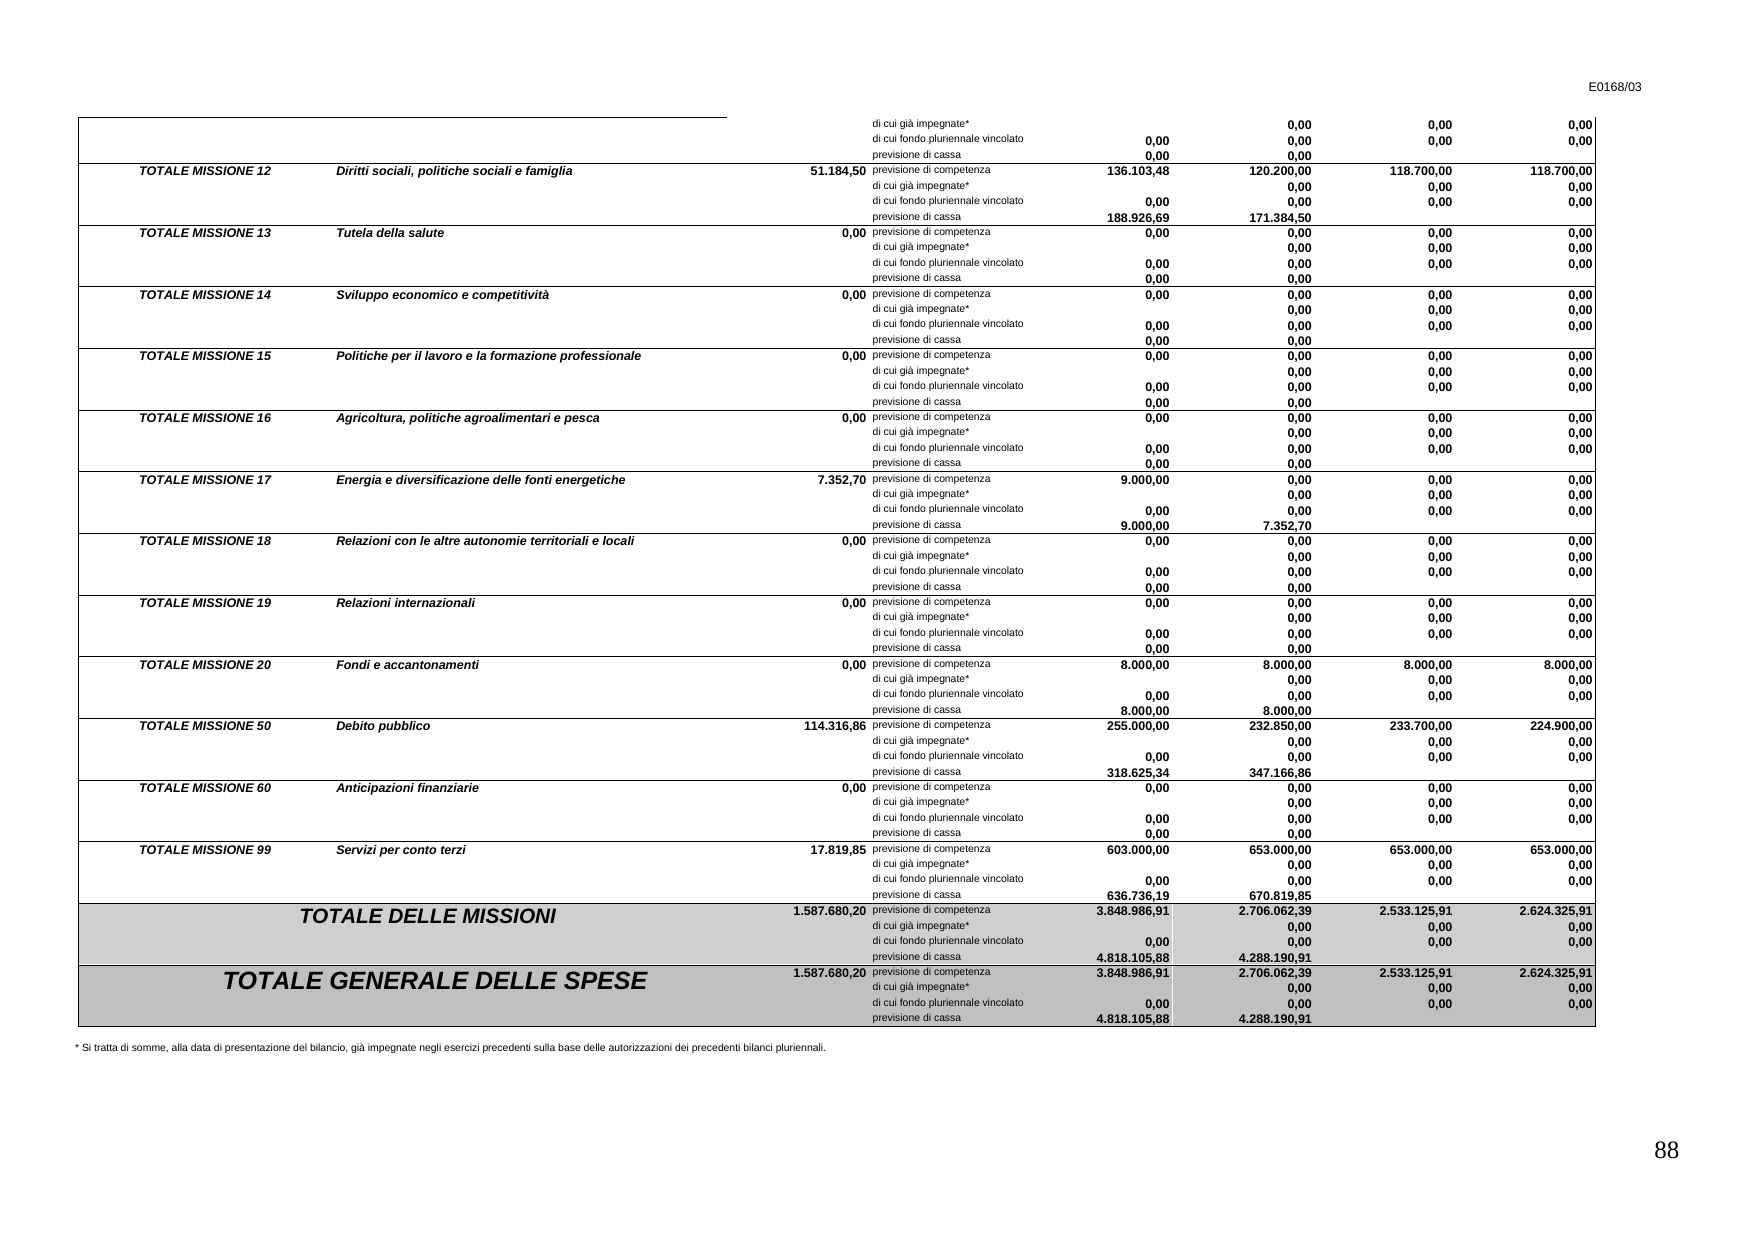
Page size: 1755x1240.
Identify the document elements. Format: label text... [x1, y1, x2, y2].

table_cell [1455, 394, 1595, 409]
table_cell 0,00 [1032, 379, 1172, 394]
table_cell [1455, 518, 1595, 533]
table_cell 118.700,00 [1455, 164, 1595, 178]
table_cell 0,00 [1315, 363, 1455, 379]
table_cell 0,00 [1173, 826, 1315, 841]
table_cell 0,00 [1173, 502, 1315, 517]
table_cell [727, 317, 869, 332]
table_cell [1032, 117, 1172, 132]
table_cell [727, 425, 869, 440]
table_cell [1032, 672, 1172, 687]
table_cell 0,00 [1315, 411, 1455, 425]
table_cell [1032, 178, 1172, 194]
table_cell 0,00 [1455, 132, 1595, 147]
table_cell 0,00 [1173, 333, 1315, 348]
table_cell di cui fondo pluriennale vincolato [869, 440, 1032, 456]
table_cell 4.288.190,91 [1173, 1011, 1315, 1026]
table_cell previsione di cassa [869, 579, 1032, 594]
table_cell 0,00 [1455, 226, 1595, 240]
table_cell di cui già impegnate* [869, 857, 1032, 872]
table_cell 8.000,00 [1315, 657, 1455, 672]
table_cell [1032, 610, 1172, 625]
table_cell di cui fondo pluriennale vincolato [869, 934, 1032, 949]
table_cell 0,00 [1173, 240, 1315, 255]
table_cell di cui già impegnate* [869, 795, 1032, 810]
table_cell TOTALE MISSIONE 16 [79, 411, 333, 471]
table_cell [727, 255, 869, 271]
table_cell 0,00 [1315, 255, 1455, 271]
table_cell 0,00 [1455, 596, 1595, 610]
table_cell [79, 904, 130, 964]
table_cell [1455, 826, 1595, 841]
table_cell 0,00 [1315, 178, 1455, 194]
table_cell 0,00 [1173, 317, 1315, 332]
table_cell [727, 995, 869, 1011]
table_cell 0,00 [1455, 548, 1595, 564]
table_cell [1455, 949, 1595, 964]
table_cell 0,00 [1032, 194, 1172, 209]
table_cell TOTALE MISSIONE 20 [79, 657, 333, 718]
table_cell [727, 394, 869, 409]
table_cell [1315, 703, 1455, 718]
table_cell [79, 118, 333, 163]
table_cell 0,00 [1032, 781, 1172, 795]
table_cell 0,00 [1032, 271, 1172, 286]
table_cell 0,00 [1315, 980, 1455, 995]
table_cell [1315, 826, 1455, 841]
table_cell 0,00 [1173, 610, 1315, 625]
table_cell [1455, 888, 1595, 903]
table_cell 0,00 [1315, 596, 1455, 610]
table_cell [1455, 456, 1595, 471]
table_cell di cui fondo pluriennale vincolato [869, 687, 1032, 702]
table_cell 0,00 [1455, 287, 1595, 302]
table_cell [1315, 394, 1455, 409]
table_cell [727, 564, 869, 579]
table_cell [727, 949, 869, 964]
table_cell di cui già impegnate* [869, 610, 1032, 625]
table_cell previsione di cassa [869, 1011, 1032, 1026]
table_cell Politiche per il lavoro e la formazione professionale [333, 349, 727, 409]
table_cell 0,00 [1315, 502, 1455, 517]
table_cell 2.624.325,91 [1455, 904, 1595, 918]
table_cell 0,00 [1032, 255, 1172, 271]
table_cell 0,00 [1455, 411, 1595, 425]
table_cell TOTALE DELLE MISSIONI [130, 904, 727, 964]
table_cell 0,00 [1032, 317, 1172, 332]
table_cell [727, 980, 869, 995]
table_cell [727, 271, 869, 286]
table_cell di cui già impegnate* [869, 548, 1032, 564]
table_cell 0,00 [1455, 255, 1595, 271]
table_cell 1.587.680,20 [727, 904, 869, 918]
table_cell 0,00 [1173, 287, 1315, 302]
table_cell [727, 764, 869, 779]
table_cell 7.352,70 [1173, 518, 1315, 533]
table_cell 0,00 [1315, 733, 1455, 749]
table_cell 0,00 [1173, 995, 1315, 1011]
table_cell 0,00 [1315, 564, 1455, 579]
table_cell [727, 826, 869, 841]
table_cell 0,00 [1173, 687, 1315, 702]
table_cell 0,00 [727, 781, 869, 795]
table_cell [1315, 641, 1455, 656]
table_cell [727, 518, 869, 533]
table_cell [1315, 1011, 1455, 1026]
table_cell 51.184,50 [727, 164, 869, 178]
table_cell [727, 178, 869, 194]
table_cell 0,00 [1032, 349, 1172, 363]
table_cell 0,00 [727, 657, 869, 672]
table_cell 0,00 [1455, 795, 1595, 810]
table_cell 0,00 [1173, 271, 1315, 286]
table_cell [727, 703, 869, 718]
table_cell 0,00 [1173, 534, 1315, 548]
table_cell 0,00 [1315, 672, 1455, 687]
table_cell 0,00 [1032, 995, 1172, 1011]
table_cell 0,00 [1455, 472, 1595, 487]
table_cell Agricoltura, politiche agroalimentari e pesca [333, 411, 727, 471]
table_cell previsione di competenza [869, 226, 1032, 240]
table_cell 8.000,00 [1032, 657, 1172, 672]
table_cell [1032, 918, 1172, 934]
table_cell 0,00 [1032, 687, 1172, 702]
table_cell 0,00 [1455, 995, 1595, 1011]
table_cell TOTALE MISSIONE 99 [79, 842, 333, 903]
table_cell TOTALE MISSIONE 17 [79, 472, 333, 533]
table_cell previsione di cassa [869, 949, 1032, 964]
table_cell previsione di competenza [869, 719, 1032, 733]
table_cell 653.000,00 [1315, 842, 1455, 857]
table_cell previsione di competenza [869, 966, 1032, 980]
table_cell [727, 1011, 869, 1026]
table_cell [727, 687, 869, 702]
table_cell 0,00 [1315, 934, 1455, 949]
table_cell di cui fondo pluriennale vincolato [869, 132, 1032, 147]
table_cell 0,00 [1315, 548, 1455, 564]
table_cell previsione di cassa [869, 271, 1032, 286]
table_cell 9.000,00 [1032, 518, 1172, 533]
table_cell 0,00 [1173, 857, 1315, 872]
table_cell [727, 363, 869, 379]
table_cell 0,00 [1315, 472, 1455, 487]
table_cell 653.000,00 [1455, 842, 1595, 857]
table_cell 0,00 [1315, 240, 1455, 255]
table_cell 0,00 [1455, 749, 1595, 764]
table_cell [1315, 949, 1455, 964]
table_cell 0,00 [1455, 810, 1595, 826]
table_cell 0,00 [1173, 564, 1315, 579]
table_cell [1455, 764, 1595, 779]
table_cell Sviluppo economico e competitività [333, 287, 727, 348]
table_cell 2.706.062,39 [1173, 904, 1315, 918]
table_cell [1315, 209, 1455, 224]
table_cell 0,00 [1173, 980, 1315, 995]
table_cell di cui fondo pluriennale vincolato [869, 749, 1032, 764]
table_cell 0,00 [1173, 733, 1315, 749]
table_cell [1315, 456, 1455, 471]
table_cell 0,00 [1455, 317, 1595, 332]
table_cell 0,00 [1173, 625, 1315, 641]
table_cell 0,00 [1315, 810, 1455, 826]
table_cell 0,00 [1173, 349, 1315, 363]
table_cell 0,00 [1173, 795, 1315, 810]
table_cell previsione di cassa [869, 641, 1032, 656]
table_cell di cui già impegnate* [869, 980, 1032, 995]
table_cell Relazioni con le altre autonomie territoriali e locali [333, 534, 727, 594]
table_cell 0,00 [1315, 625, 1455, 641]
table_cell [1032, 425, 1172, 440]
table_cell previsione di competenza [869, 411, 1032, 425]
table_cell [1032, 240, 1172, 255]
table_cell 0,00 [1455, 872, 1595, 887]
table_cell [727, 240, 869, 255]
table_cell [727, 456, 869, 471]
table_cell previsione di competenza [869, 164, 1032, 178]
table_cell [727, 749, 869, 764]
table_cell 9.000,00 [1032, 472, 1172, 487]
table_cell 0,00 [1455, 625, 1595, 641]
table_cell 0,00 [1032, 579, 1172, 594]
table_cell 0,00 [1032, 394, 1172, 409]
table_cell TOTALE MISSIONE 19 [79, 596, 333, 656]
table_cell previsione di competenza [869, 287, 1032, 302]
table_cell 0,00 [1315, 226, 1455, 240]
table_cell 0,00 [1173, 394, 1315, 409]
table_cell 120.200,00 [1173, 164, 1315, 178]
table_cell 0,00 [1173, 918, 1315, 934]
table_cell 0,00 [1455, 857, 1595, 872]
table_cell 0,00 [1315, 425, 1455, 440]
table_cell 0,00 [1173, 596, 1315, 610]
table_cell previsione di cassa [869, 394, 1032, 409]
table_cell 0,00 [1315, 795, 1455, 810]
table_cell 0,00 [1315, 117, 1455, 132]
table_cell di cui fondo pluriennale vincolato [869, 625, 1032, 641]
table_cell [727, 333, 869, 348]
table_cell 118.700,00 [1315, 164, 1455, 178]
table_cell [727, 209, 869, 224]
table_cell 0,00 [1455, 487, 1595, 502]
table_cell 0,00 [1173, 194, 1315, 209]
table_cell [333, 118, 727, 163]
table_cell 0,00 [1455, 194, 1595, 209]
table_cell 0,00 [1315, 349, 1455, 363]
table_cell 0,00 [1315, 302, 1455, 317]
table_cell 2.533.125,91 [1315, 904, 1455, 918]
table_cell previsione di competenza [869, 472, 1032, 487]
table_cell 0,00 [1032, 534, 1172, 548]
table_cell di cui fondo pluriennale vincolato [869, 317, 1032, 332]
table_cell [727, 872, 869, 887]
table_cell di cui già impegnate* [869, 487, 1032, 502]
table_cell 0,00 [1455, 733, 1595, 749]
table_cell 0,00 [1315, 781, 1455, 795]
table_cell [1032, 795, 1172, 810]
table_cell Diritti sociali, politiche sociali e famiglia [333, 164, 727, 224]
table_cell [727, 795, 869, 810]
table_cell 0,00 [1173, 749, 1315, 764]
table_cell [727, 148, 869, 163]
table_cell [1315, 518, 1455, 533]
table_cell 0,00 [1173, 226, 1315, 240]
table_cell 0,00 [1173, 872, 1315, 887]
table_cell 0,00 [1455, 117, 1595, 132]
table_cell 0,00 [1032, 934, 1172, 949]
table_cell 0,00 [1315, 872, 1455, 887]
table_cell [727, 502, 869, 517]
table_cell previsione di cassa [869, 456, 1032, 471]
table_cell TOTALE MISSIONE 15 [79, 349, 333, 409]
table_cell 0,00 [1455, 379, 1595, 394]
table_cell [727, 117, 869, 132]
table_cell 0,00 [1032, 226, 1172, 240]
table_cell previsione di competenza [869, 349, 1032, 363]
table_cell 232.850,00 [1173, 719, 1315, 733]
table_cell [1032, 733, 1172, 749]
table_cell 0,00 [1032, 148, 1172, 163]
table_cell 0,00 [1455, 564, 1595, 579]
table_cell 670.819,85 [1173, 888, 1315, 903]
table_cell 0,00 [1173, 411, 1315, 425]
table_cell 0,00 [1032, 287, 1172, 302]
table_cell 0,00 [1173, 810, 1315, 826]
table_cell [1455, 271, 1595, 286]
table_cell 233.700,00 [1315, 719, 1455, 733]
table_cell TOTALE MISSIONE 13 [79, 226, 333, 286]
table_cell 0,00 [1455, 980, 1595, 995]
table_cell 7.352,70 [727, 472, 869, 487]
table_cell di cui fondo pluriennale vincolato [869, 379, 1032, 394]
table_cell di cui fondo pluriennale vincolato [869, 810, 1032, 826]
table_cell [1032, 857, 1172, 872]
table_cell 0,00 [1173, 132, 1315, 147]
table_cell Tutela della salute [333, 226, 727, 286]
table_cell di cui fondo pluriennale vincolato [869, 194, 1032, 209]
table_cell 0,00 [1315, 857, 1455, 872]
table_cell 171.384,50 [1173, 209, 1315, 224]
table_cell 4.818.105,88 [1032, 1011, 1172, 1026]
table_cell 347.166,86 [1173, 764, 1315, 779]
table_cell [1032, 548, 1172, 564]
table_cell previsione di competenza [869, 781, 1032, 795]
table_cell 0,00 [1315, 487, 1455, 502]
table_cell 188.926,69 [1032, 209, 1172, 224]
table_cell 17.819,85 [727, 842, 869, 857]
table_cell Fondi e accantonamenti [333, 657, 727, 718]
table_cell 0,00 [1032, 502, 1172, 517]
table_cell di cui già impegnate* [869, 240, 1032, 255]
table_cell [727, 934, 869, 949]
table_cell 3.848.986,91 [1032, 904, 1172, 918]
table_cell di cui fondo pluriennale vincolato [869, 255, 1032, 271]
table_cell [727, 579, 869, 594]
table_cell 0,00 [1455, 349, 1595, 363]
table_cell 0,00 [1173, 456, 1315, 471]
table_cell 0,00 [1455, 534, 1595, 548]
table_cell 1.587.680,20 [727, 966, 869, 980]
table_cell 0,00 [1455, 610, 1595, 625]
table_cell 0,00 [1173, 363, 1315, 379]
table_cell [1315, 764, 1455, 779]
table_cell [1315, 888, 1455, 903]
table_cell [1455, 333, 1595, 348]
table_cell 136.103,48 [1032, 164, 1172, 178]
table_cell 0,00 [1173, 255, 1315, 271]
table_cell [1455, 148, 1595, 163]
table_cell 114.316,86 [727, 719, 869, 733]
table_cell 0,00 [1455, 440, 1595, 456]
table_cell TOTALE MISSIONE 18 [79, 534, 333, 594]
table_cell 0,00 [1032, 333, 1172, 348]
table_cell 0,00 [1032, 749, 1172, 764]
table_cell 0,00 [1032, 411, 1172, 425]
table_cell TOTALE MISSIONE 14 [79, 287, 333, 348]
table_cell 0,00 [1455, 502, 1595, 517]
table_cell 4.288.190,91 [1173, 949, 1315, 964]
table_cell 0,00 [1173, 934, 1315, 949]
table_cell Servizi per conto terzi [333, 842, 727, 903]
table_cell 0,00 [1173, 672, 1315, 687]
table_cell [727, 672, 869, 687]
table_cell 0,00 [1315, 379, 1455, 394]
table_cell [727, 641, 869, 656]
table_cell 0,00 [1455, 687, 1595, 702]
table_cell 2.706.062,39 [1173, 966, 1315, 980]
table_cell [727, 379, 869, 394]
table_cell 0,00 [1032, 132, 1172, 147]
table_cell previsione di cassa [869, 518, 1032, 533]
table_cell previsione di cassa [869, 148, 1032, 163]
table_cell 0,00 [1315, 194, 1455, 209]
table_cell [727, 194, 869, 209]
table_cell 0,00 [1173, 440, 1315, 456]
text * Si tratta di somme, alla data di presentazione del bilancio, già impegnate negli esercizi precedenti sulla base delle autorizzazioni dei precedenti bilanci pluriennali. [75, 1042, 1679, 1054]
table_cell 0,00 [1173, 579, 1315, 594]
table_cell 0,00 [1032, 456, 1172, 471]
table_cell 0,00 [1173, 117, 1315, 132]
table_cell 0,00 [1032, 810, 1172, 826]
table_cell 0,00 [1032, 872, 1172, 887]
table_cell [727, 857, 869, 872]
table_cell di cui già impegnate* [869, 117, 1032, 132]
table_cell 0,00 [1315, 317, 1455, 332]
table_cell 255.000,00 [1032, 719, 1172, 733]
table_cell 0,00 [727, 349, 869, 363]
table_cell previsione di cassa [869, 826, 1032, 841]
table_cell 0,00 [1173, 487, 1315, 502]
table_cell [79, 966, 145, 1026]
table_cell 0,00 [727, 534, 869, 548]
table_cell 0,00 [1455, 302, 1595, 317]
table_cell 8.000,00 [1173, 657, 1315, 672]
table_cell 0,00 [1032, 440, 1172, 456]
table_cell 0,00 [1032, 641, 1172, 656]
table_cell [1315, 579, 1455, 594]
table_cell [727, 548, 869, 564]
table_cell 2.533.125,91 [1315, 966, 1455, 980]
table_cell [1315, 333, 1455, 348]
table_cell 0,00 [1455, 240, 1595, 255]
table_cell [727, 487, 869, 502]
table_cell 0,00 [1315, 995, 1455, 1011]
table_cell previsione di competenza [869, 904, 1032, 918]
table_cell 653.000,00 [1173, 842, 1315, 857]
table_cell 0,00 [1173, 425, 1315, 440]
table_cell [1032, 487, 1172, 502]
table_cell 0,00 [1315, 534, 1455, 548]
table_cell 0,00 [1455, 425, 1595, 440]
table_cell 0,00 [1173, 472, 1315, 487]
table_cell [727, 440, 869, 456]
table_cell 8.000,00 [1032, 703, 1172, 718]
table_cell 4.818.105,88 [1032, 949, 1172, 964]
table_cell 0,00 [1032, 625, 1172, 641]
table_cell di cui già impegnate* [869, 918, 1032, 934]
table_cell 318.625,34 [1032, 764, 1172, 779]
table_cell 0,00 [1455, 672, 1595, 687]
table_cell [1032, 980, 1172, 995]
table_cell Debito pubblico [333, 719, 727, 779]
table_cell 0,00 [1173, 548, 1315, 564]
table_cell 0,00 [1173, 178, 1315, 194]
table_cell [727, 810, 869, 826]
table_cell 0,00 [727, 287, 869, 302]
table_cell 0,00 [1173, 379, 1315, 394]
table_cell [727, 625, 869, 641]
table_cell 0,00 [1455, 781, 1595, 795]
table_cell 0,00 [1315, 918, 1455, 934]
table_cell [1315, 148, 1455, 163]
table_cell 603.000,00 [1032, 842, 1172, 857]
table_cell [1032, 302, 1172, 317]
table_cell [727, 610, 869, 625]
table_cell TOTALE MISSIONE 50 [79, 719, 333, 779]
table_cell [1032, 363, 1172, 379]
table_cell [1455, 703, 1595, 718]
table_cell previsione di cassa [869, 333, 1032, 348]
table_cell 0,00 [727, 411, 869, 425]
table_cell 0,00 [1455, 178, 1595, 194]
table_cell 0,00 [1173, 641, 1315, 656]
table_cell TOTALE MISSIONE 60 [79, 781, 333, 841]
table_cell di cui fondo pluriennale vincolato [869, 872, 1032, 887]
table_cell Relazioni internazionali [333, 596, 727, 656]
table_cell [727, 132, 869, 147]
table_cell TOTALE MISSIONE 12 [79, 164, 333, 224]
table_cell 0,00 [1032, 564, 1172, 579]
table_cell [1455, 209, 1595, 224]
table_cell 0,00 [1173, 148, 1315, 163]
table_cell [1455, 641, 1595, 656]
table_cell di cui fondo pluriennale vincolato [869, 564, 1032, 579]
table_cell 0,00 [1455, 363, 1595, 379]
table_cell 8.000,00 [1455, 657, 1595, 672]
table_cell di cui già impegnate* [869, 302, 1032, 317]
table_cell 0,00 [1173, 302, 1315, 317]
table_cell TOTALE GENERALE DELLE SPESE [145, 966, 727, 1026]
table_cell previsione di competenza [869, 657, 1032, 672]
table_cell Energia e diversificazione delle fonti energetiche [333, 472, 727, 533]
table_cell previsione di cassa [869, 888, 1032, 903]
table_cell di cui già impegnate* [869, 363, 1032, 379]
table_cell 2.624.325,91 [1455, 966, 1595, 980]
table_cell 636.736,19 [1032, 888, 1172, 903]
table_cell previsione di competenza [869, 842, 1032, 857]
table_cell 8.000,00 [1173, 703, 1315, 718]
table_cell di cui fondo pluriennale vincolato [869, 502, 1032, 517]
table_cell 0,00 [727, 226, 869, 240]
table_cell 224.900,00 [1455, 719, 1595, 733]
table_cell 0,00 [1315, 132, 1455, 147]
table_cell [727, 302, 869, 317]
table_cell [727, 733, 869, 749]
table_cell 0,00 [1315, 687, 1455, 702]
table_cell 0,00 [1315, 749, 1455, 764]
table_cell previsione di competenza [869, 534, 1032, 548]
table_cell [1455, 1011, 1595, 1026]
table_cell previsione di cassa [869, 764, 1032, 779]
table_cell [1455, 579, 1595, 594]
table_cell 3.848.986,91 [1032, 966, 1172, 980]
table_cell [727, 888, 869, 903]
table_cell di cui già impegnate* [869, 178, 1032, 194]
table_cell 0,00 [727, 596, 869, 610]
table_cell 0,00 [1315, 440, 1455, 456]
table_cell di cui già impegnate* [869, 672, 1032, 687]
table_cell Anticipazioni finanziarie [333, 781, 727, 841]
table_cell 0,00 [1315, 610, 1455, 625]
table_cell previsione di competenza [869, 596, 1032, 610]
table_cell 0,00 [1455, 918, 1595, 934]
table_cell di cui fondo pluriennale vincolato [869, 995, 1032, 1011]
table_cell 0,00 [1032, 596, 1172, 610]
table_cell 0,00 [1455, 934, 1595, 949]
table_cell previsione di cassa [869, 703, 1032, 718]
table_cell [1315, 271, 1455, 286]
table_cell 0,00 [1173, 781, 1315, 795]
table_cell previsione di cassa [869, 209, 1032, 224]
table_cell di cui già impegnate* [869, 425, 1032, 440]
table_cell [727, 918, 869, 934]
table_cell 0,00 [1315, 287, 1455, 302]
table_cell 0,00 [1032, 826, 1172, 841]
table_cell di cui già impegnate* [869, 733, 1032, 749]
